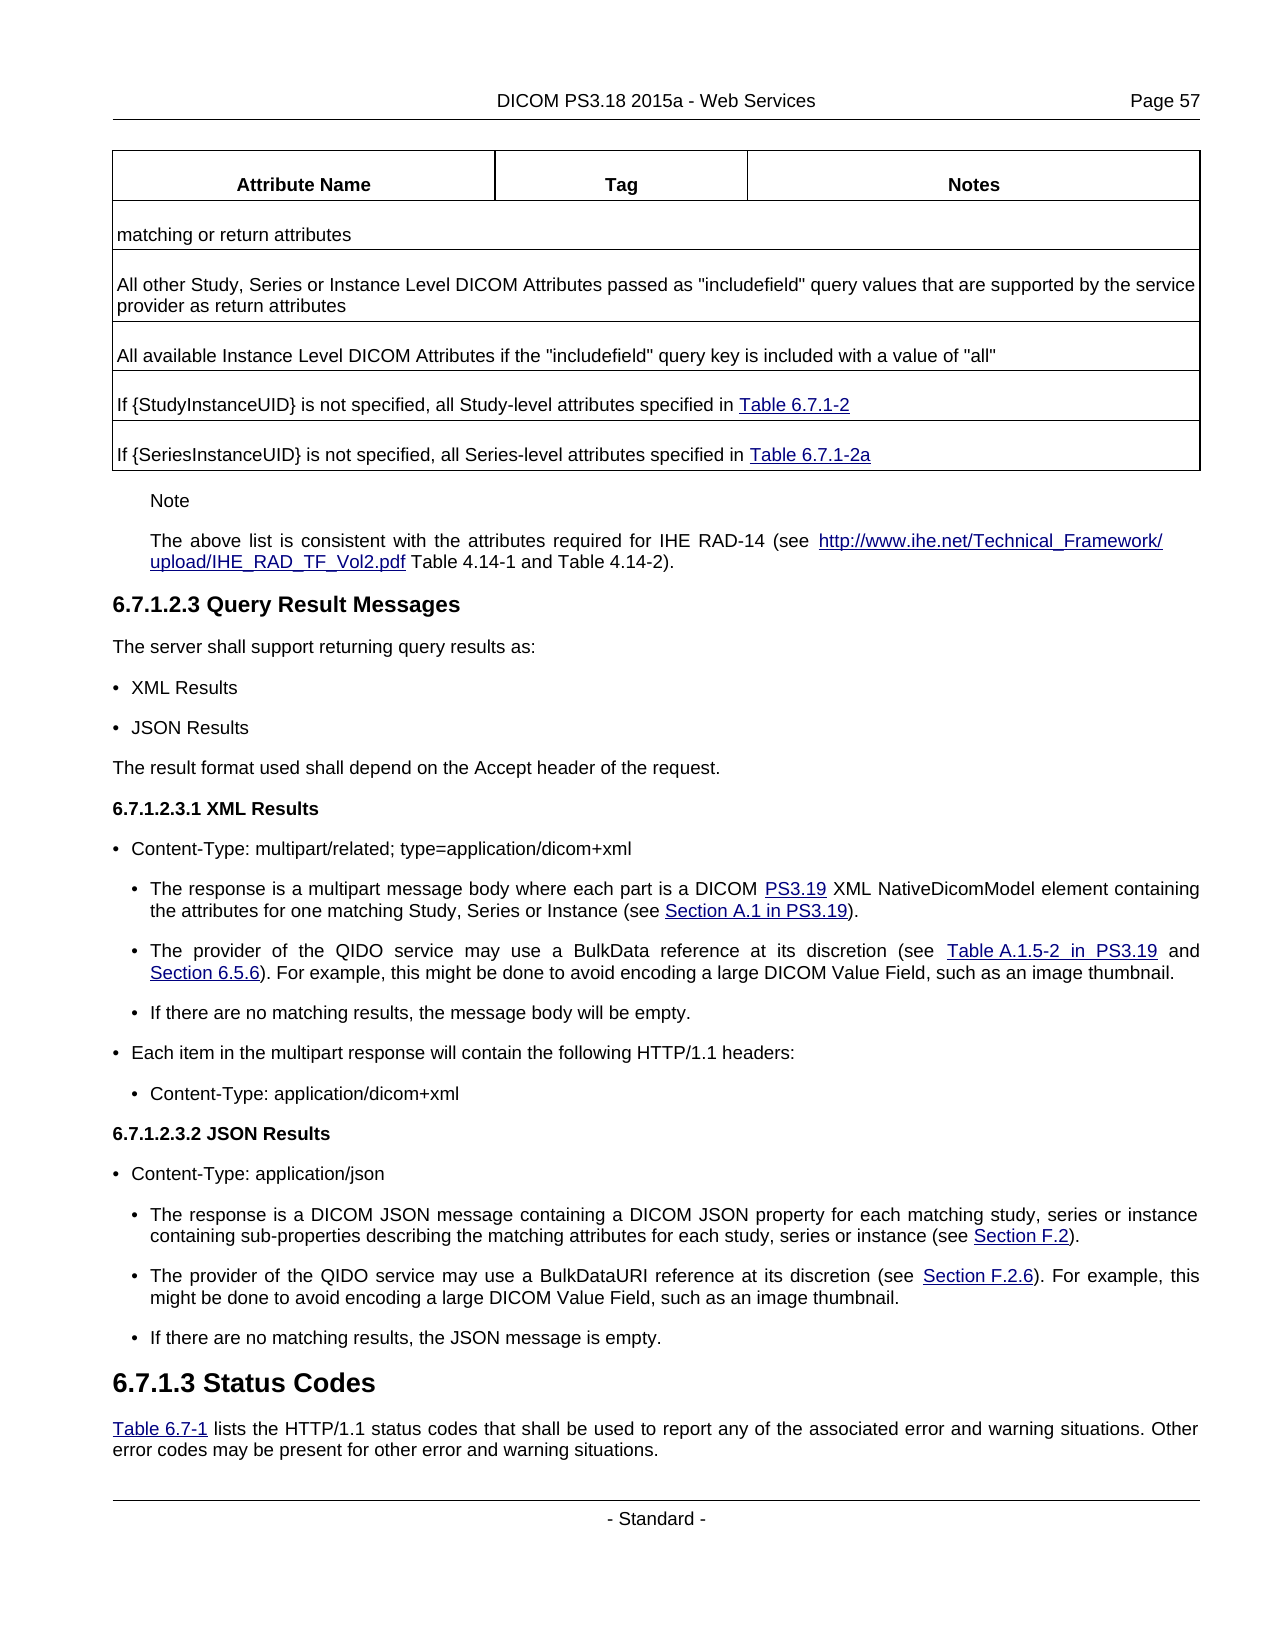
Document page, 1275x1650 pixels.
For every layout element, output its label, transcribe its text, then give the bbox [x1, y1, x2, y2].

text 6.7.1.2.3 Query Result Messages [112, 592, 1200, 617]
table_cell All other Study, Series or Instance Level DICOM Attributes passed as "includefield" query values that are supported by the service provider as return attributes [113, 250, 1199, 321]
list The response is a DICOM JSON message containing a DICOM JSON property for each matching study, series or instance containing sub-properties describing the matching attributes for each study, series or instance (see Section F.2). [131, 1203, 1200, 1247]
table_cell If {StudyInstanceUID} is not specified, all Study-level attributes specified in Table 6.7.1-2 [113, 371, 1199, 420]
text 6.7.1.3 Status Codes [112, 1367, 1200, 1399]
text Table 6.7-1 lists the HTTP/1.1 status codes that shall be used to report any of the associated error and warning situations. Other error codes may be present for other error and warning situations. [112, 1417, 1200, 1461]
list The provider of the QIDO service may use a BulkDataURI reference at its discretion (see Section F.2.6). For example, this might be done to avoid encoding a large DICOM Value Field, such as an image thumbnail. [131, 1265, 1200, 1308]
list JSON Results [112, 717, 1200, 738]
list XML Results [112, 677, 1200, 698]
table_header Tag [496, 151, 747, 200]
table_cell If {SeriesInstanceUID} is not specified, all Series-level attributes specified in Table 6.7.1-2a [113, 421, 1199, 470]
list If there are no matching results, the message body will be empty. [131, 1002, 1200, 1023]
text The result format used shall depend on the Accept header of the request. [112, 757, 1200, 779]
table_header Notes [748, 151, 1199, 200]
list The provider of the QIDO service may use a BulkData reference at its discretion (see Table A.1.5-2 in PS3.19 and Section 6.5.6). For example, this might be done to avoid encoding a large DICOM Value Field, such as an image thumbnail. [131, 940, 1200, 983]
text 6.7.1.2.3.2 JSON Results [112, 1123, 1200, 1144]
text The server shall support returning query results as: [112, 636, 1200, 658]
table_header Attribute Name [113, 151, 494, 200]
text 6.7.1.2.3.1 XML Results [112, 797, 1200, 819]
list Content-Type: application/json [112, 1163, 1200, 1185]
list Content-Type: application/dicom+xml [131, 1082, 1200, 1104]
list If there are no matching results, the JSON message is empty. [131, 1327, 1200, 1349]
text Note [150, 489, 1162, 511]
list The response is a multipart message body where each part is a DICOM PS3.19 XML NativeDicomModel element containing the attributes for one matching Study, Series or Instance (see Section A.1 in PS3.19). [131, 878, 1200, 921]
table_cell matching or return attributes [113, 201, 1199, 249]
table_cell All available Instance Level DICOM Attributes if the "includefield" query key is included with a value of "all" [113, 322, 1199, 370]
text The above list is consistent with the attributes required for IHE RAD-14 (see http://​www.ihe.net/​Technical_Framework/​upload/​IHE_RAD_TF_Vol2.pdf Table 4.14-1 and Table 4.14-2). [150, 530, 1162, 573]
list Content-Type: multipart/related; type=application/dicom+xml [112, 838, 1200, 859]
list Each item in the multipart response will contain the following HTTP/1.1 headers: [112, 1042, 1200, 1064]
